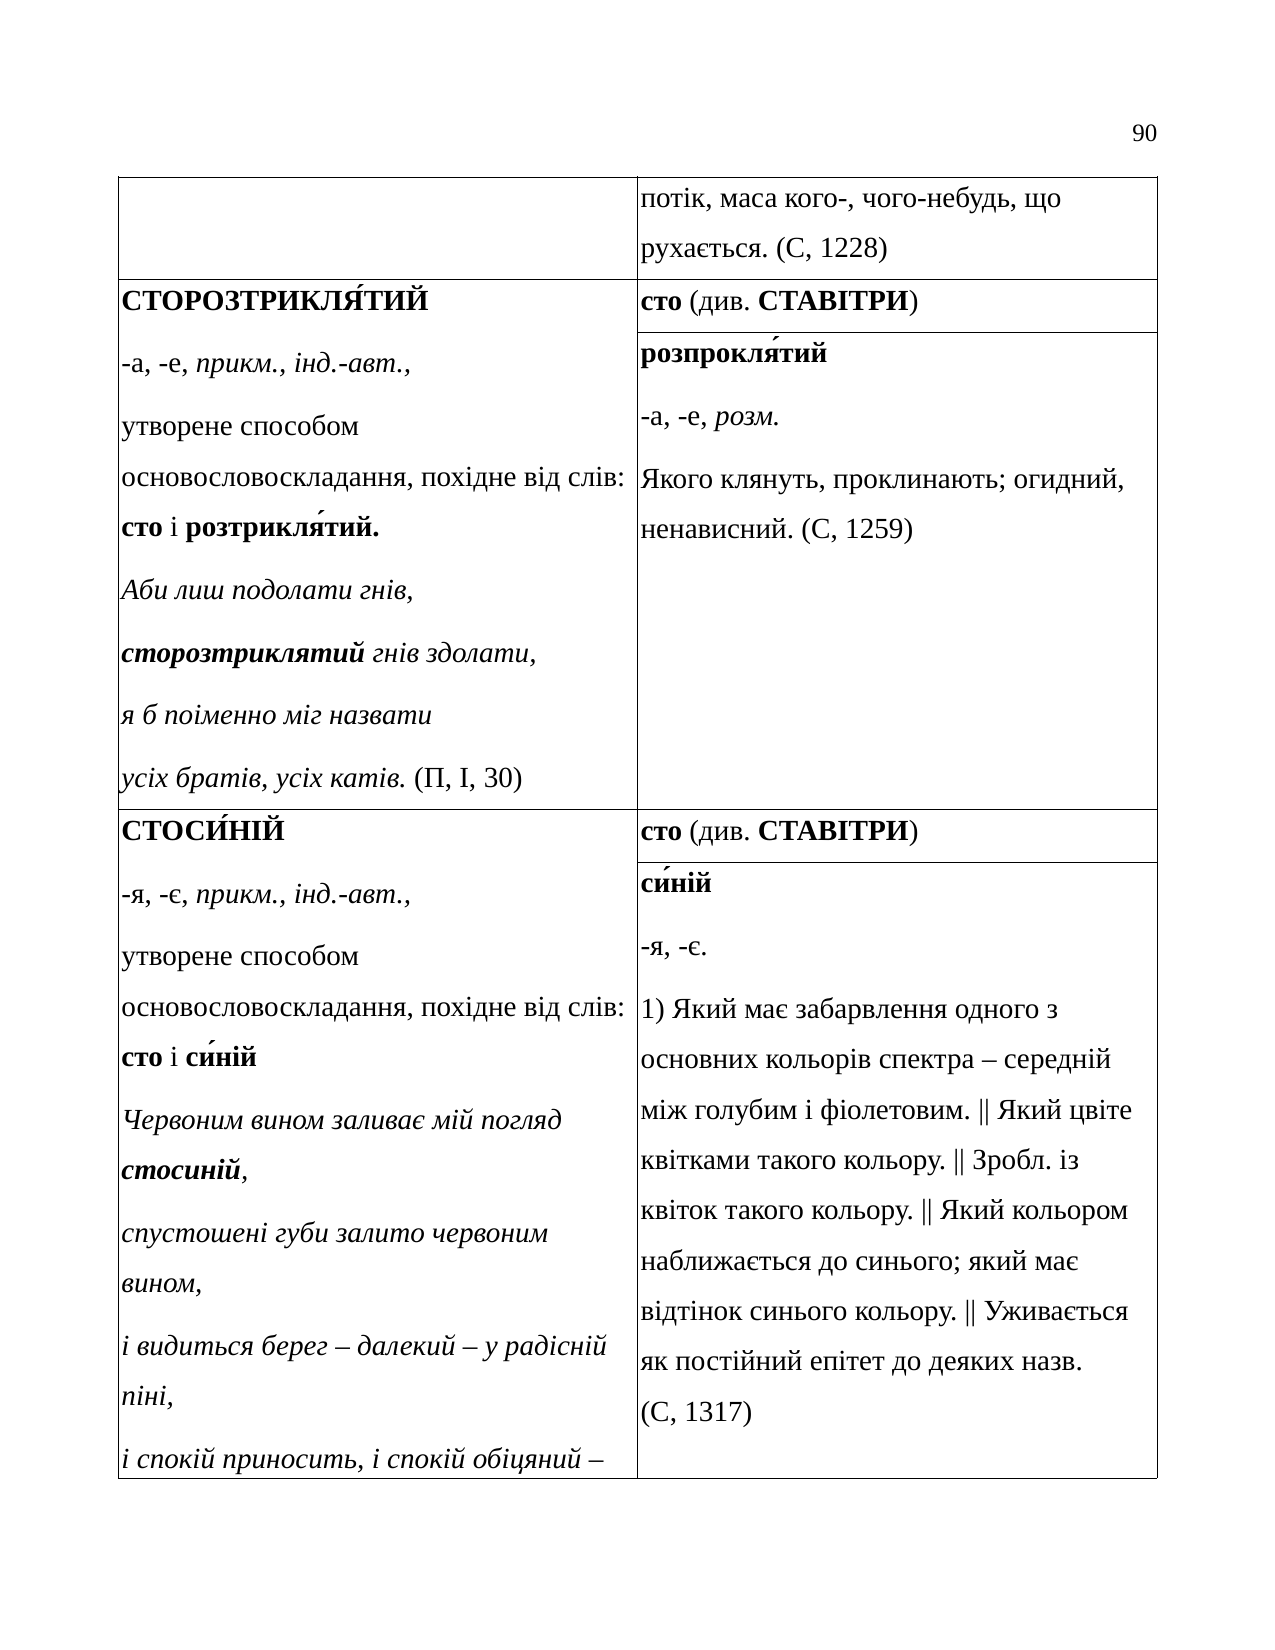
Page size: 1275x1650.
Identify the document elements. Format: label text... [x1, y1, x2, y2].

table_cell сто (див. СТАВІТРИ) [638, 810, 1157, 862]
table_cell [119, 178, 637, 279]
table_cell си́ній -я, -є. 1) Який має забарвлення одного з основних кольорів спектра – середній між голубим і фіолетовим. || Який цвіте квітками такого кольору. || Зробл. із квіток такого кольору. || Який кольором наближається до синього; який має відтінок синього кольору. || Уживається як постійний епітет до деяких назв. (С, 1317) [638, 863, 1157, 1478]
table_cell потік, маса кого-, чого-небудь, що рухається. (С, 1228) [638, 178, 1157, 279]
table_cell розпрокля́тий -а, -е, розм. Якого клянуть, проклинають; огидний, ненависний. (С, 1259) [638, 333, 1157, 809]
table_cell СТОРОЗТРИКЛЯ́ТИЙ -а, -е, прикм., інд.-авт., утворене способом основословоскладання, похідне від слів: сто і розтрикля́тий. Аби лиш подолати гнів, сторозтриклятий гнів здолати, я б поіменно міг назвати усіх братів, усіх катів. (П, І, 30) [119, 280, 637, 809]
table_cell СТОСИ́НІЙ -я, -є, прикм., інд.-авт., утворене способом основословоскладання, похідне від слів: сто і си́ній Червоним вином заливає мій погляд стосиній, спустошені губи залито червоним вином, і видиться берег – далекий – у радісній піні, і спокій приносить, і спокій обіцяний – [119, 810, 637, 1478]
table_cell сто (див. СТАВІТРИ) [638, 280, 1157, 332]
